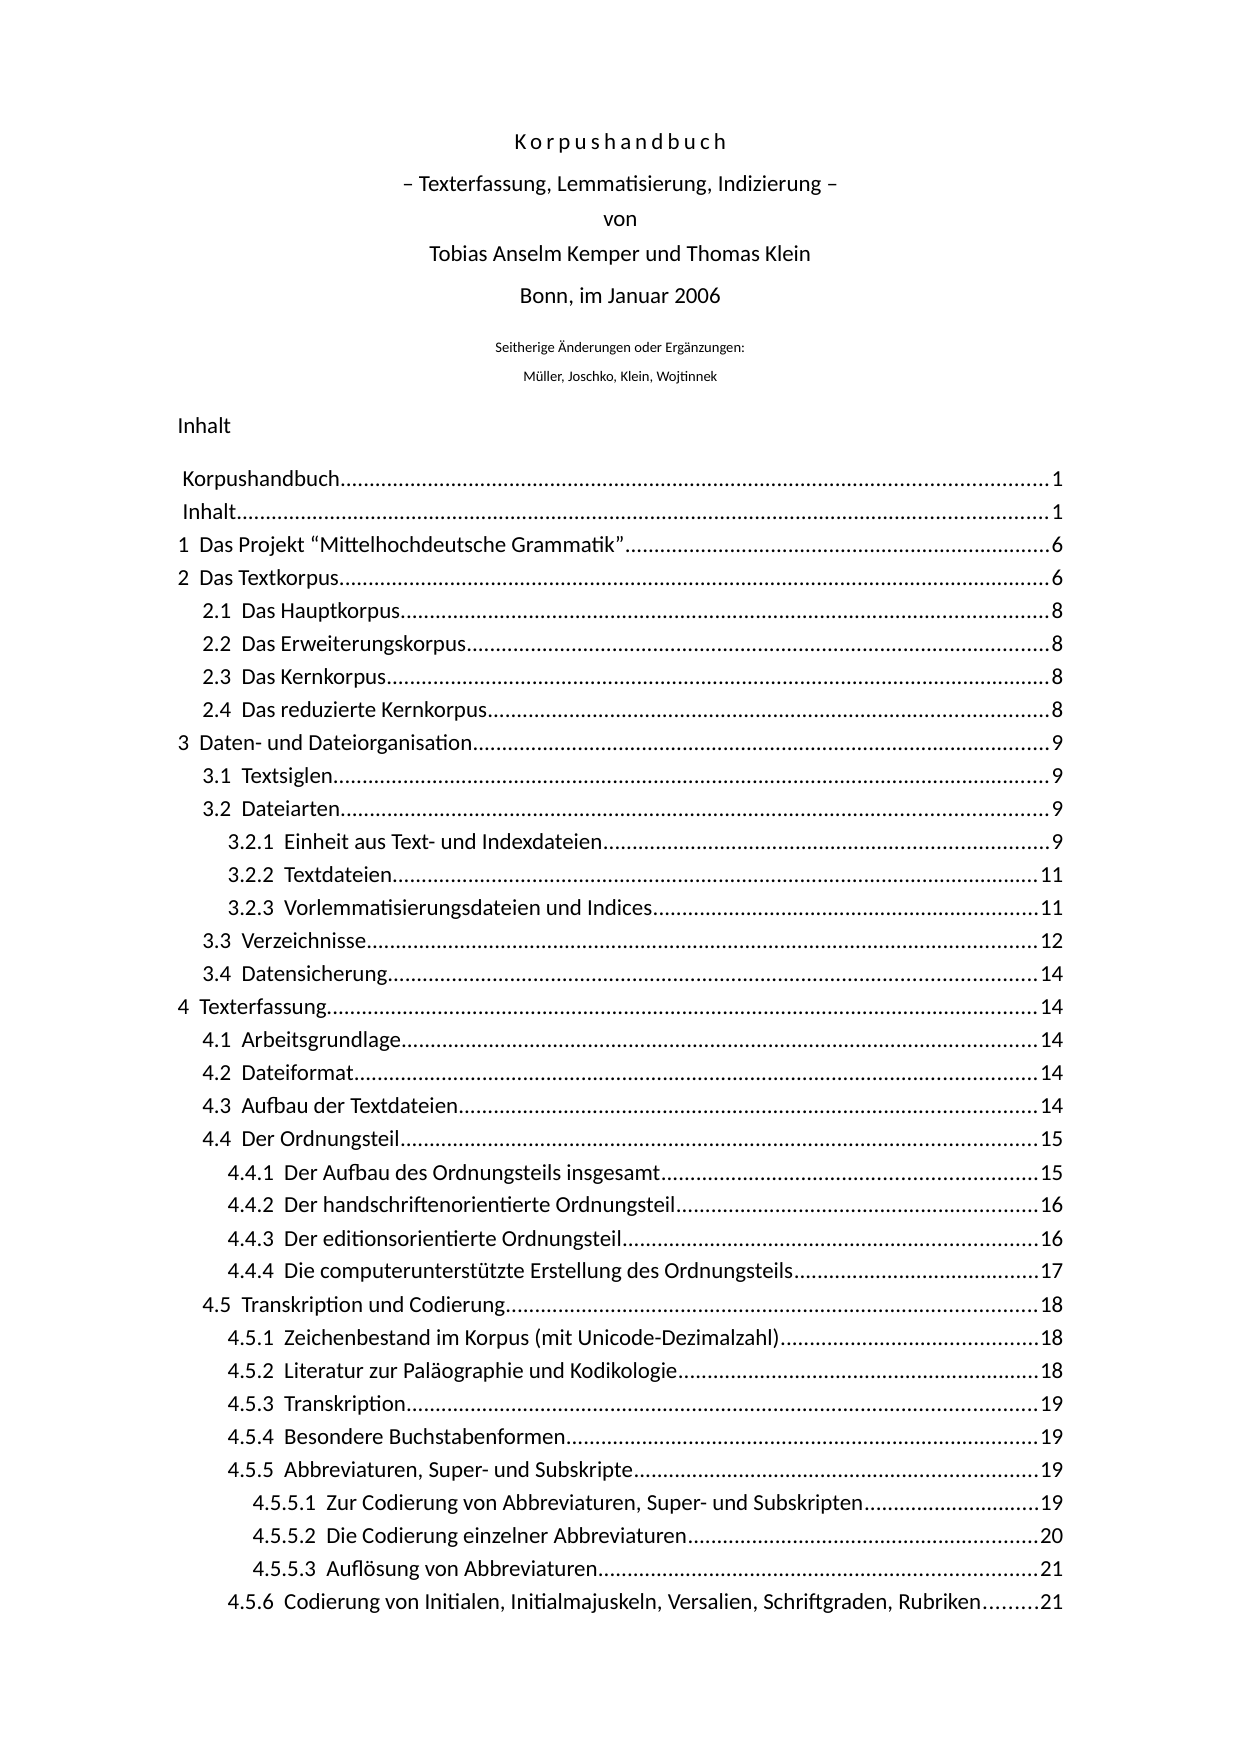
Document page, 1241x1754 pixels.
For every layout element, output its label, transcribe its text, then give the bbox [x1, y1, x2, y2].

text 3.2.3 Vorlemmatisierungsdateien und Indices 11 [227, 894, 1063, 921]
text Korpushandbuch 1 [177, 465, 1063, 492]
text 4.5.5.1 Zur Codierung von Abbreviaturen, Super- und Subskripten 19 [252, 1488, 1063, 1516]
text 3.3 Verzeichnisse 12 [202, 927, 1063, 954]
text von [177, 203, 1063, 232]
text 2.2 Das Erweiterungskorpus 8 [202, 630, 1063, 657]
text 4.5.3 Transkription 19 [227, 1389, 1063, 1416]
text 4.3 Aufbau der Textdateien 14 [202, 1092, 1063, 1119]
text – Texterfassung, Lemmatisierung, Indizierung – [177, 168, 1063, 197]
text 4.5 Transkription und Codierung 18 [202, 1290, 1063, 1317]
text 4.4 Der Ordnungsteil 15 [202, 1125, 1063, 1152]
text 2.1 Das Hauptkorpus 8 [202, 597, 1063, 624]
text Bonn, im Januar 2006 [177, 280, 1063, 309]
text 2 Das Textkorpus 6 [177, 564, 1063, 591]
subtitle Korpushandbuch [177, 124, 1063, 155]
text 4.4.4 Die computerunterstützte Erstellung des Ordnungsteils 17 [227, 1257, 1063, 1284]
text 4.5.4 Besondere Buchstabenformen 19 [227, 1422, 1063, 1449]
subtitle Inhalt [177, 411, 1063, 440]
text 4 Texterfassung 14 [177, 993, 1063, 1020]
text 4.5.1 Zeichenbestand im Korpus (mit Unicode-Dezimalzahl) 18 [227, 1323, 1063, 1350]
text 4.4.2 Der handschriftenorientierte Ordnungsteil 16 [227, 1191, 1063, 1218]
text 3.1 Textsiglen 9 [202, 762, 1063, 789]
text 4.5.5.2 Die Codierung einzelner Abbreviaturen 20 [252, 1521, 1063, 1548]
text 3 Daten- und Dateiorganisation 9 [177, 729, 1063, 756]
text 4.5.6 Codierung von Initialen, Initialmajuskeln, Versalien, Schriftgraden, Rubriken 21 [227, 1587, 1063, 1614]
text 4.5.5 Abbreviaturen, Super- und Subskripte 19 [227, 1455, 1063, 1482]
text 4.5.2 Literatur zur Paläographie und Kodikologie 18 [227, 1356, 1063, 1383]
text 4.2 Dateiformat 14 [202, 1059, 1063, 1086]
text 2.4 Das reduzierte Kernkorpus 8 [202, 696, 1063, 723]
text Tobias Anselm Kemper und Thomas Klein [177, 238, 1063, 267]
text 3.2.2 Textdateien 11 [227, 861, 1063, 888]
text 3.4 Datensicherung 14 [202, 960, 1063, 987]
text 4.4.1 Der Aufbau des Ordnungsteils insgesamt 15 [227, 1158, 1063, 1185]
text 2.3 Das Kernkorpus 8 [202, 663, 1063, 690]
text 1 Das Projekt “Mittelhochdeutsche Grammatik” 6 [177, 531, 1063, 558]
text 4.5.5.3 Auflösung von Abbreviaturen 21 [252, 1554, 1063, 1582]
text Müller, Joschko, Klein, Wojtinnek [177, 363, 1063, 386]
text 3.2 Dateiarten 9 [202, 795, 1063, 822]
text Seitherige Änderungen oder Ergänzungen: [177, 334, 1063, 357]
text 4.4.3 Der editionsorientierte Ordnungsteil 16 [227, 1224, 1063, 1251]
text 3.2.1 Einheit aus Text- und Indexdateien 9 [227, 828, 1063, 855]
text Inhalt 1 [177, 498, 1063, 525]
text 4.1 Arbeitsgrundlage 14 [202, 1026, 1063, 1053]
